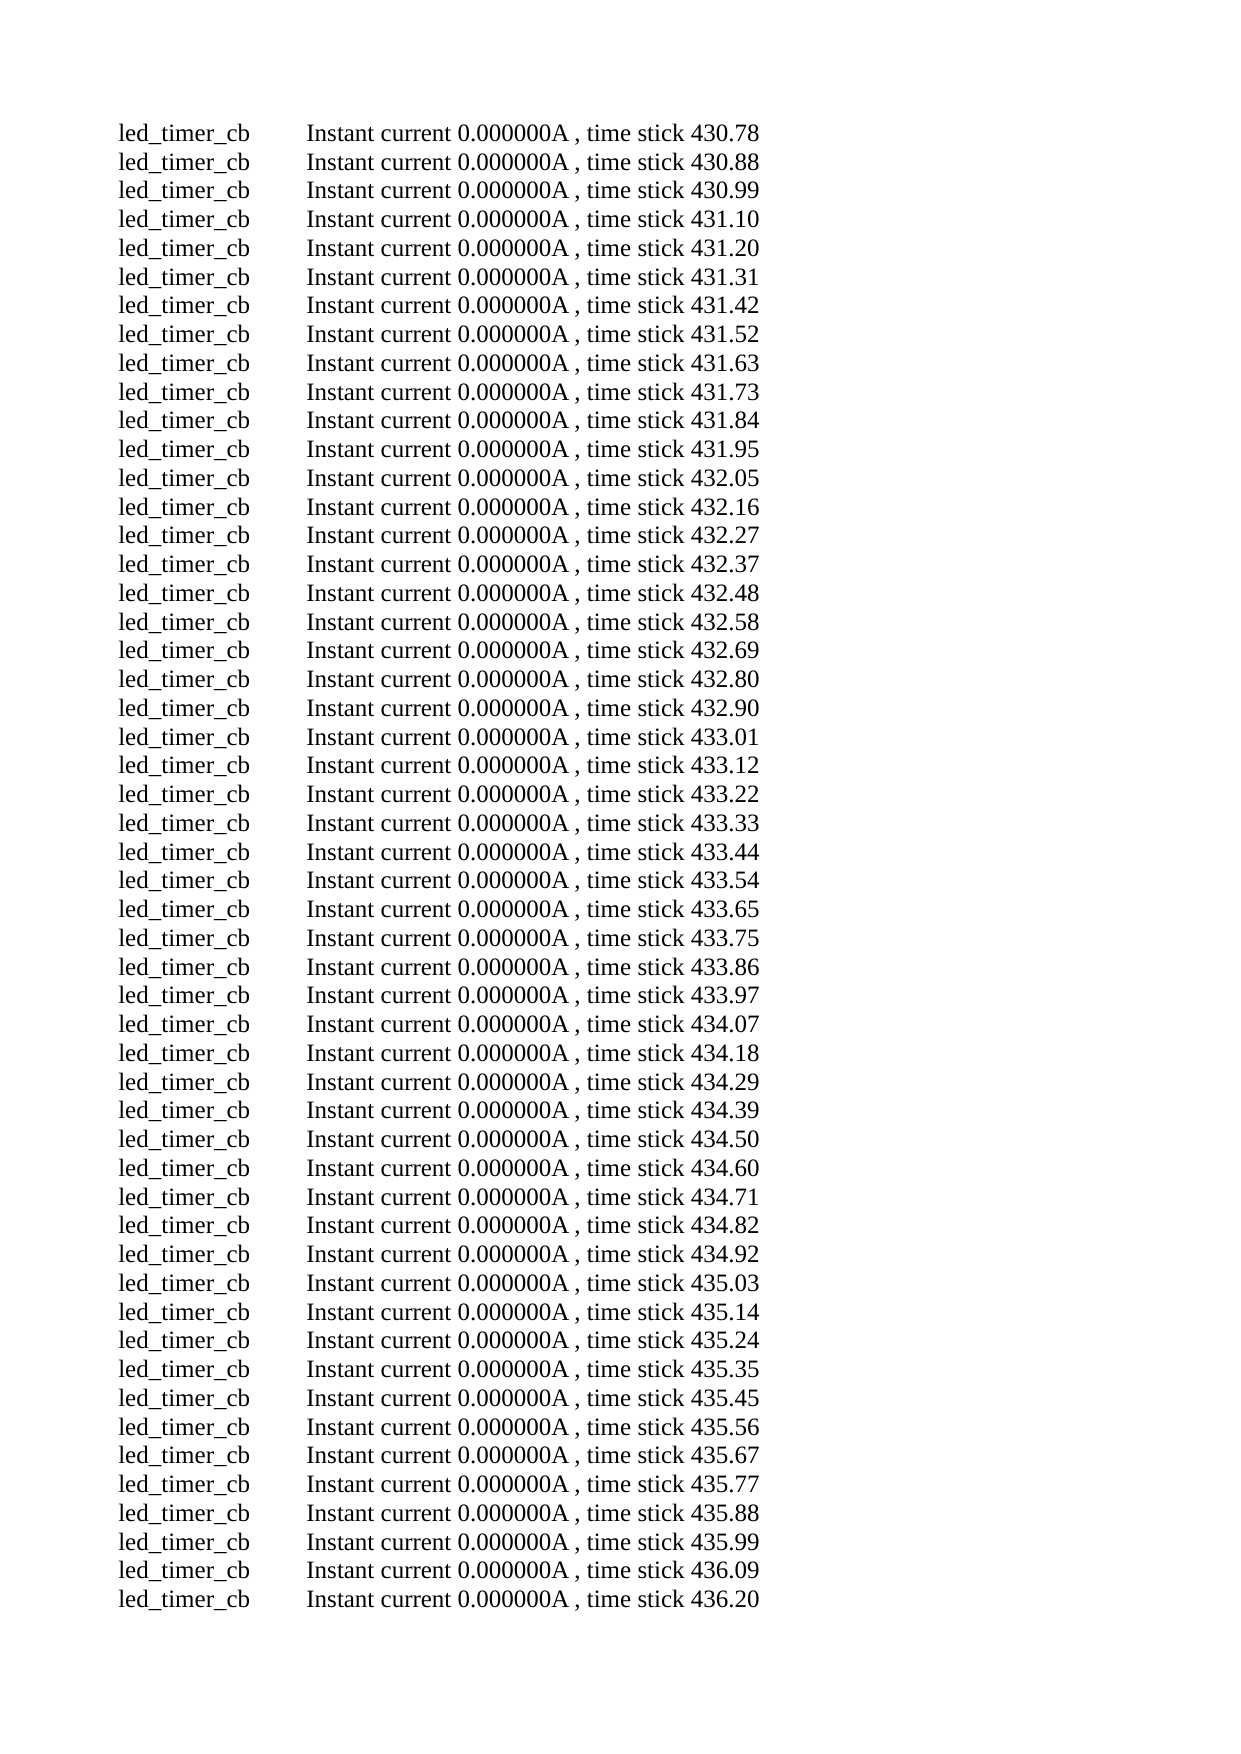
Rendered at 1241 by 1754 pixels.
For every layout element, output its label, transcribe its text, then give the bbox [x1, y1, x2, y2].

text led_timer_cb Instant current 0.000000A , time stick 431.31 [118, 262, 1122, 291]
text led_timer_cb Instant current 0.000000A , time stick 431.20 [118, 233, 1122, 262]
text led_timer_cb Instant current 0.000000A , time stick 434.07 [118, 1009, 1122, 1038]
text led_timer_cb Instant current 0.000000A , time stick 434.60 [118, 1153, 1122, 1182]
text led_timer_cb Instant current 0.000000A , time stick 435.35 [118, 1354, 1122, 1383]
text led_timer_cb Instant current 0.000000A , time stick 433.86 [118, 952, 1122, 981]
text led_timer_cb Instant current 0.000000A , time stick 433.01 [118, 722, 1122, 751]
text led_timer_cb Instant current 0.000000A , time stick 435.14 [118, 1297, 1122, 1326]
text led_timer_cb Instant current 0.000000A , time stick 432.48 [118, 578, 1122, 607]
text led_timer_cb Instant current 0.000000A , time stick 435.67 [118, 1441, 1122, 1469]
text led_timer_cb Instant current 0.000000A , time stick 431.63 [118, 348, 1122, 377]
text led_timer_cb Instant current 0.000000A , time stick 436.09 [118, 1556, 1122, 1584]
text led_timer_cb Instant current 0.000000A , time stick 436.20 [118, 1584, 1122, 1613]
text led_timer_cb Instant current 0.000000A , time stick 431.10 [118, 204, 1122, 233]
text led_timer_cb Instant current 0.000000A , time stick 434.71 [118, 1182, 1122, 1211]
text led_timer_cb Instant current 0.000000A , time stick 433.65 [118, 894, 1122, 923]
text led_timer_cb Instant current 0.000000A , time stick 434.29 [118, 1067, 1122, 1096]
text led_timer_cb Instant current 0.000000A , time stick 430.99 [118, 176, 1122, 204]
text led_timer_cb Instant current 0.000000A , time stick 434.82 [118, 1211, 1122, 1239]
text led_timer_cb Instant current 0.000000A , time stick 435.45 [118, 1383, 1122, 1412]
text led_timer_cb Instant current 0.000000A , time stick 433.44 [118, 837, 1122, 866]
text led_timer_cb Instant current 0.000000A , time stick 432.58 [118, 607, 1122, 636]
text led_timer_cb Instant current 0.000000A , time stick 432.69 [118, 636, 1122, 664]
text led_timer_cb Instant current 0.000000A , time stick 432.05 [118, 463, 1122, 492]
text led_timer_cb Instant current 0.000000A , time stick 435.56 [118, 1412, 1122, 1441]
text led_timer_cb Instant current 0.000000A , time stick 434.18 [118, 1038, 1122, 1067]
text led_timer_cb Instant current 0.000000A , time stick 431.42 [118, 291, 1122, 319]
text led_timer_cb Instant current 0.000000A , time stick 433.33 [118, 808, 1122, 837]
text led_timer_cb Instant current 0.000000A , time stick 435.24 [118, 1326, 1122, 1354]
text led_timer_cb Instant current 0.000000A , time stick 431.84 [118, 406, 1122, 434]
text led_timer_cb Instant current 0.000000A , time stick 433.12 [118, 751, 1122, 779]
text led_timer_cb Instant current 0.000000A , time stick 435.03 [118, 1268, 1122, 1297]
text led_timer_cb Instant current 0.000000A , time stick 432.37 [118, 549, 1122, 578]
text led_timer_cb Instant current 0.000000A , time stick 435.77 [118, 1469, 1122, 1498]
text led_timer_cb Instant current 0.000000A , time stick 432.16 [118, 492, 1122, 521]
text led_timer_cb Instant current 0.000000A , time stick 431.52 [118, 319, 1122, 348]
text led_timer_cb Instant current 0.000000A , time stick 431.95 [118, 434, 1122, 463]
text led_timer_cb Instant current 0.000000A , time stick 432.27 [118, 521, 1122, 549]
text led_timer_cb Instant current 0.000000A , time stick 434.92 [118, 1239, 1122, 1268]
text led_timer_cb Instant current 0.000000A , time stick 435.99 [118, 1527, 1122, 1556]
text led_timer_cb Instant current 0.000000A , time stick 431.73 [118, 377, 1122, 406]
text led_timer_cb Instant current 0.000000A , time stick 430.78 [118, 118, 1122, 147]
text led_timer_cb Instant current 0.000000A , time stick 433.54 [118, 866, 1122, 894]
text led_timer_cb Instant current 0.000000A , time stick 430.88 [118, 147, 1122, 176]
text led_timer_cb Instant current 0.000000A , time stick 434.39 [118, 1096, 1122, 1124]
text led_timer_cb Instant current 0.000000A , time stick 432.90 [118, 693, 1122, 722]
text led_timer_cb Instant current 0.000000A , time stick 434.50 [118, 1124, 1122, 1153]
text led_timer_cb Instant current 0.000000A , time stick 433.22 [118, 779, 1122, 808]
text led_timer_cb Instant current 0.000000A , time stick 433.97 [118, 981, 1122, 1009]
text led_timer_cb Instant current 0.000000A , time stick 433.75 [118, 923, 1122, 952]
text led_timer_cb Instant current 0.000000A , time stick 435.88 [118, 1498, 1122, 1527]
text led_timer_cb Instant current 0.000000A , time stick 432.80 [118, 664, 1122, 693]
